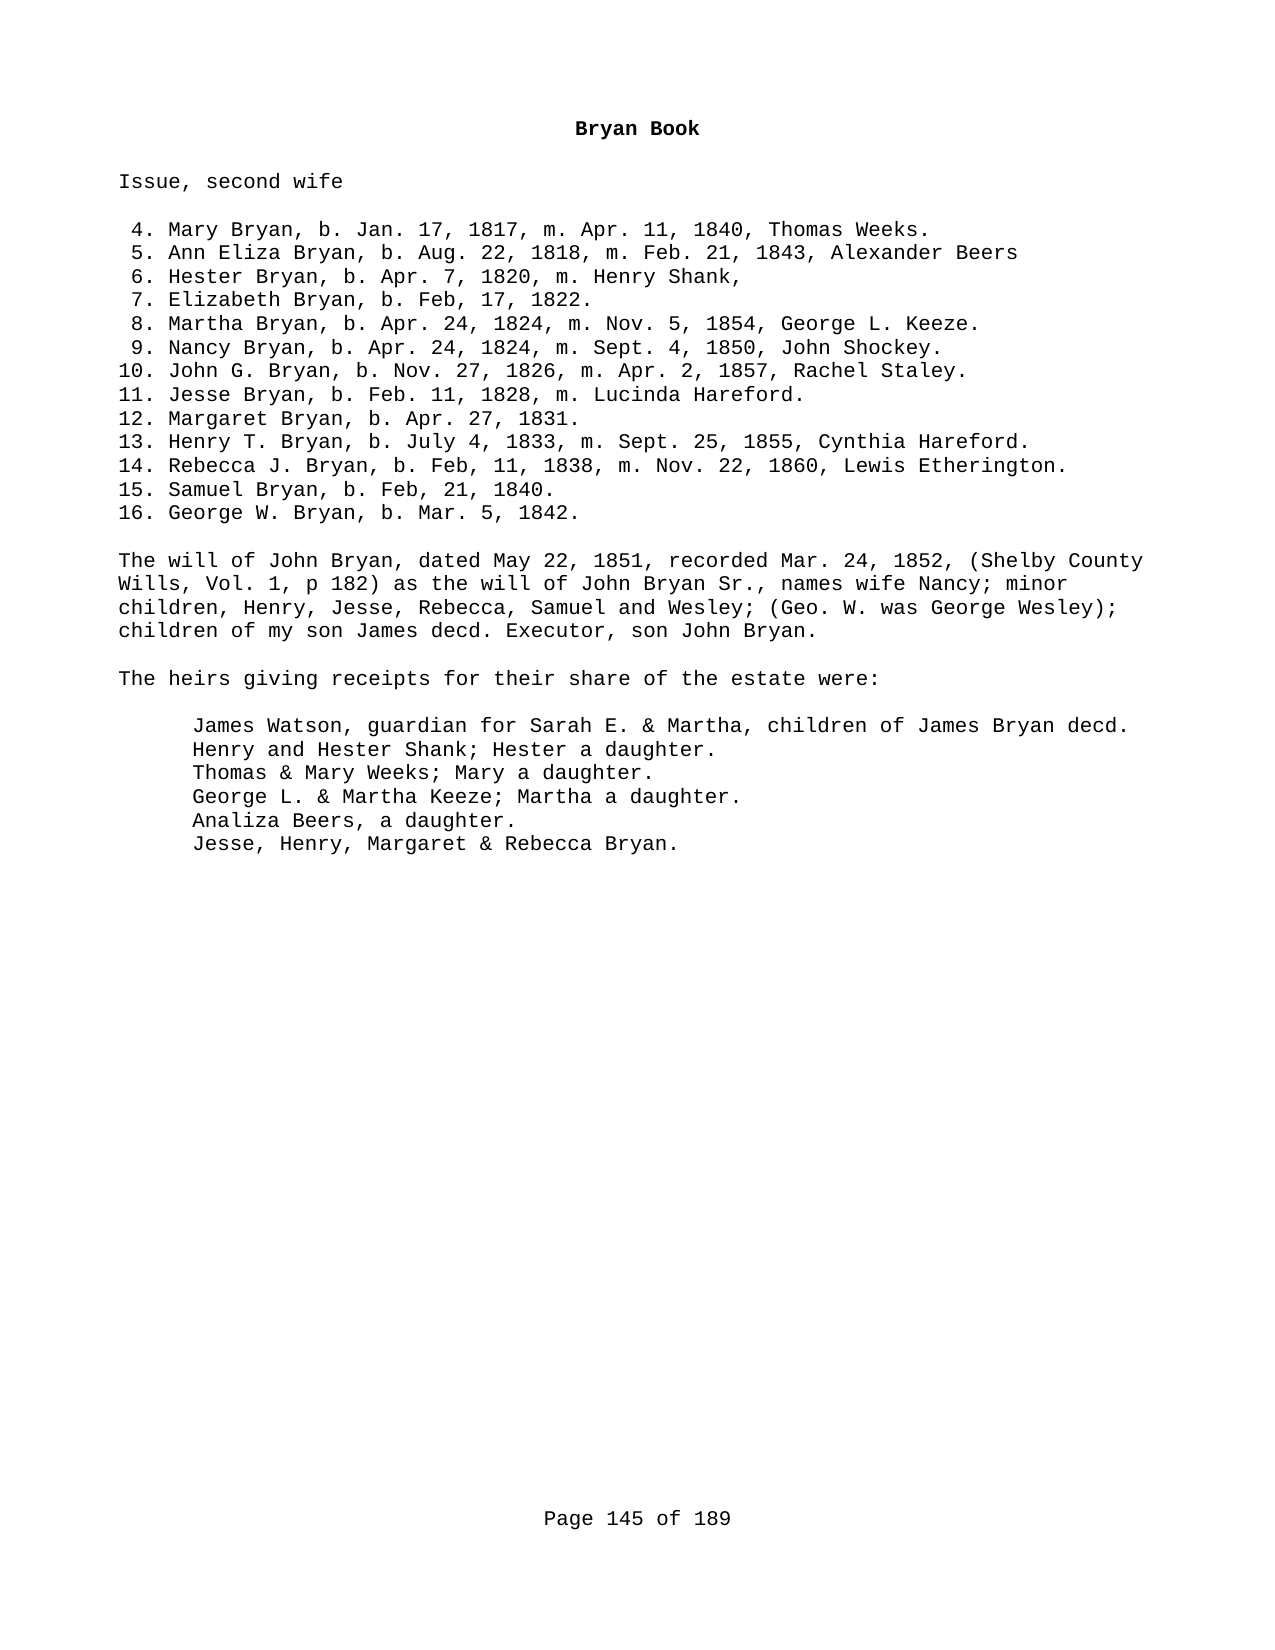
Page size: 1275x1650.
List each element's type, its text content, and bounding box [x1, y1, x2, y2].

text George L. & Martha Keeze; Martha a daughter. [192, 786, 1157, 810]
text 15. Samuel Bryan, b. Feb, 21, 1840. [118, 479, 1157, 502]
text 6. Hester Bryan, b. Apr. 7, 1820, m. Henry Shank, [118, 266, 1157, 289]
text The will of John Bryan, dated May 22, 1851, recorded Mar. 24, 1852, (Shelby County Wills, Vol. 1, p 182) as the will of John Bryan Sr., names wife Nancy; minor children, Henry, Jesse, Rebecca, Samuel and Wesley; (Geo. W. was George Wesley); children of my son James decd. Executor, son John Bryan. [118, 549, 1157, 644]
text 16. George W. Bryan, b. Mar. 5, 1842. [118, 502, 1157, 526]
text 9. Nancy Bryan, b. Apr. 24, 1824, m. Sept. 4, 1850, John Shockey. [118, 337, 1157, 360]
text Thomas & Mary Weeks; Mary a daughter. [192, 762, 1157, 786]
text Analiza Beers, a daughter. [192, 810, 1157, 833]
text 7. Elizabeth Bryan, b. Feb, 17, 1822. [118, 289, 1157, 313]
text 14. Rebecca J. Bryan, b. Feb, 11, 1838, m. Nov. 22, 1860, Lewis Etherington. [118, 455, 1157, 479]
text 12. Margaret Bryan, b. Apr. 27, 1831. [118, 408, 1157, 431]
text 8. Martha Bryan, b. Apr. 24, 1824, m. Nov. 5, 1854, George L. Keeze. [118, 313, 1157, 337]
text 10. John G. Bryan, b. Nov. 27, 1826, m. Apr. 2, 1857, Rachel Staley. [118, 360, 1157, 384]
text James Watson, guardian for Sarah E. & Martha, children of James Bryan decd. [192, 715, 1157, 739]
text 11. Jesse Bryan, b. Feb. 11, 1828, m. Lucinda Hareford. [118, 384, 1157, 408]
text The heirs giving receipts for their share of the estate were: [118, 668, 1157, 691]
text Issue, second wife [118, 171, 1157, 195]
text 5. Ann Eliza Bryan, b. Aug. 22, 1818, m. Feb. 21, 1843, Alexander Beers [118, 242, 1157, 266]
text 13. Henry T. Bryan, b. July 4, 1833, m. Sept. 25, 1855, Cynthia Hareford. [118, 431, 1157, 455]
text Henry and Hester Shank; Hester a daughter. [192, 739, 1157, 762]
text 4. Mary Bryan, b. Jan. 17, 1817, m. Apr. 11, 1840, Thomas Weeks. [118, 218, 1157, 242]
text Jesse, Henry, Margaret & Rebecca Bryan. [192, 833, 1157, 857]
